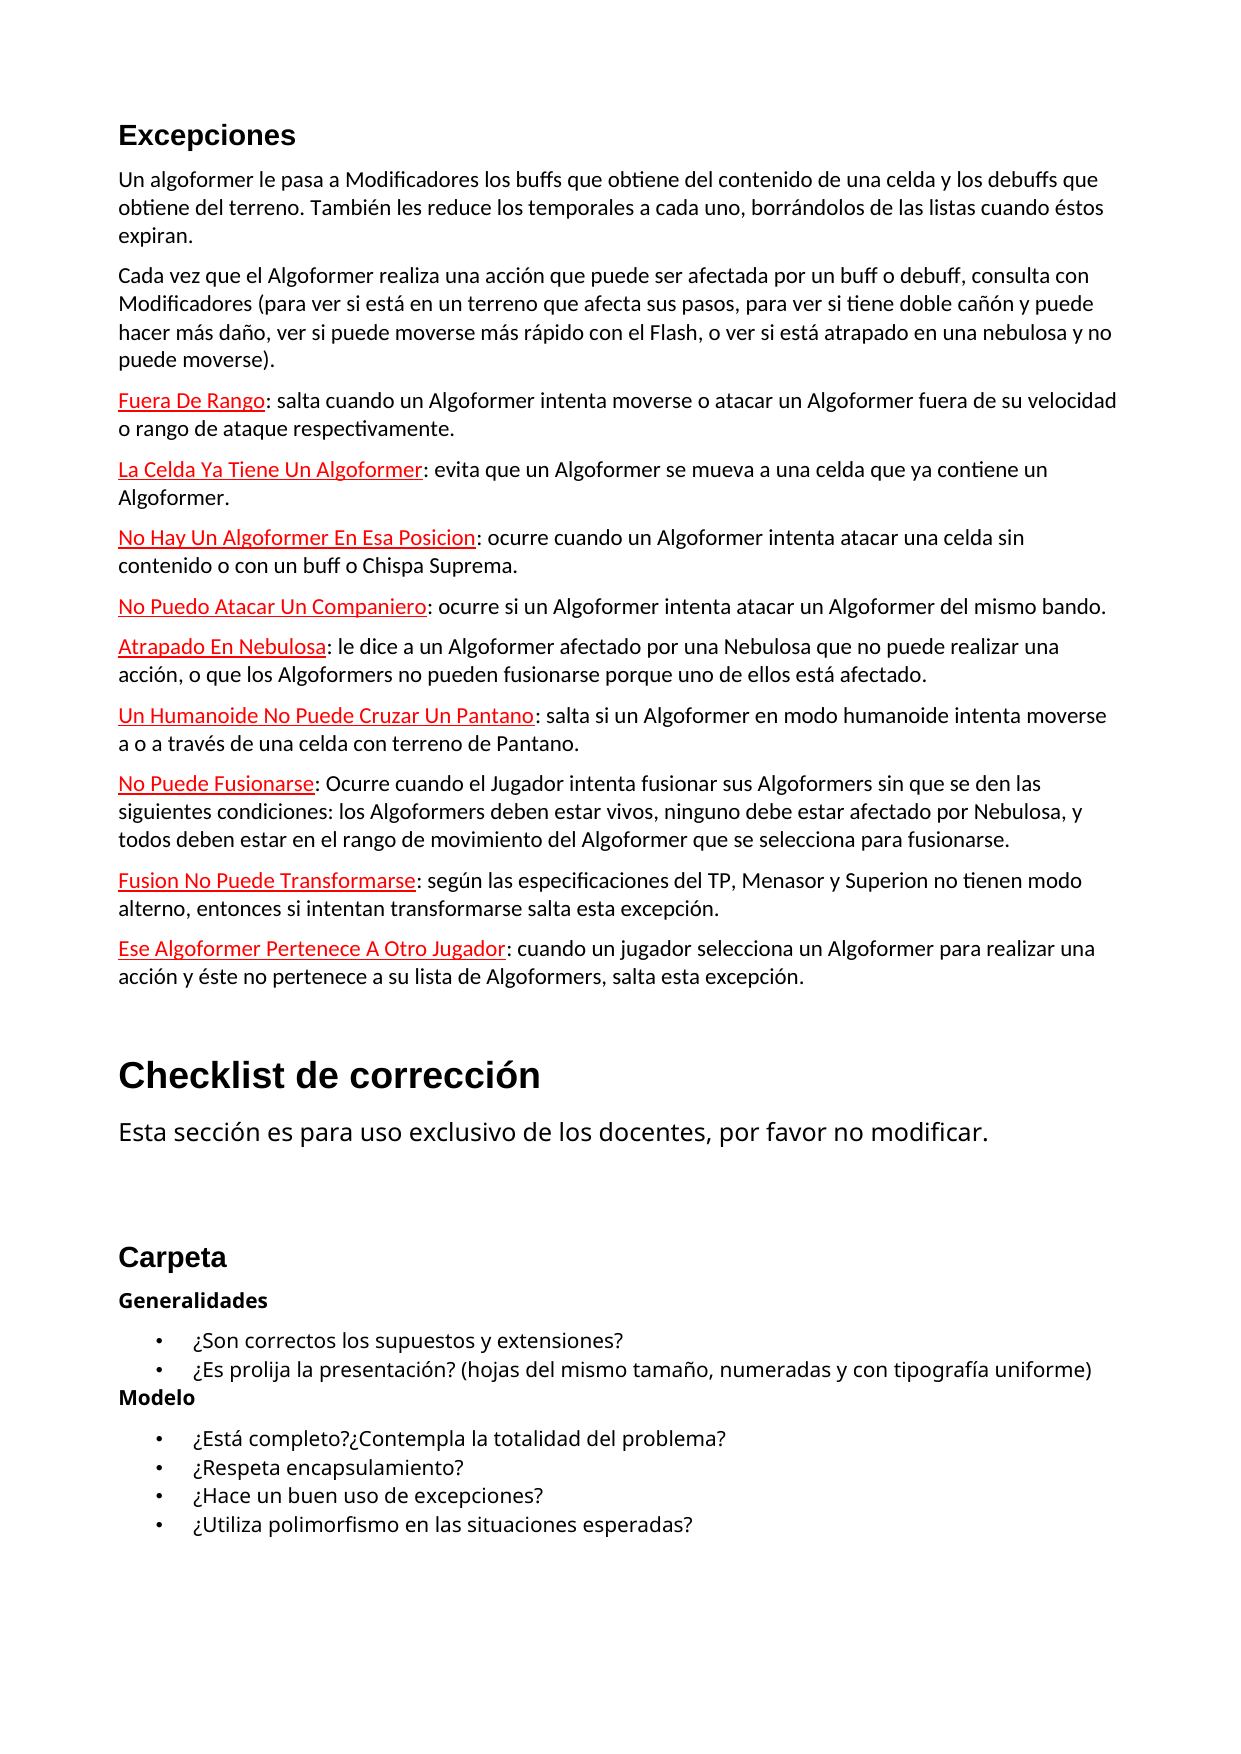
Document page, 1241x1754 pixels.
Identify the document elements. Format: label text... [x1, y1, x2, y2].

text Carpeta [118, 1240, 1122, 1273]
text La Celda Ya Tiene Un Algoformer: evita que un Algoformer se mueva a una celda que ya contiene un Algoformer. [118, 455, 1122, 511]
text No Puede Fusionarse: Ocurre cuando el Jugador intenta fusionar sus Algoformers sin que se den las siguientes condiciones: los Algoformers deben estar vivos, ninguno debe estar afectado por Nebulosa, y todos deben estar en el rango de movimiento del Algoformer que se selecciona para fusionarse. [118, 769, 1122, 853]
text Excepciones [118, 118, 1122, 152]
list ¿Es prolija la presentación? (hojas del mismo tamaño, numeradas y con tipografía uniforme) [118, 1355, 1122, 1383]
text Modelo [118, 1383, 1122, 1412]
list ¿Está completo?¿Contempla la totalidad del problema? [118, 1424, 1122, 1453]
list ¿Son correctos los supuestos y extensiones? [118, 1327, 1122, 1355]
text Esta sección es para uso exclusivo de los docentes, por favor no modificar. [118, 1115, 1122, 1149]
list ¿Respeta encapsulamiento? [118, 1453, 1122, 1481]
text Ese Algoformer Pertenece A Otro Jugador: cuando un jugador selecciona un Algoformer para realizar una acción y éste no pertenece a su lista de Algoformers, salta esta excepción. [118, 934, 1122, 991]
list ¿Utiliza polimorfismo en las situaciones esperadas? [118, 1510, 1122, 1538]
text Atrapado En Nebulosa: le dice a un Algoformer afectado por una Nebulosa que no puede realizar una acción, o que los Algoformers no pueden fusionarse porque uno de ellos está afectado. [118, 632, 1122, 688]
list ¿Hace un buen uso de excepciones? [118, 1481, 1122, 1510]
text Fusion No Puede Transformarse: según las especificaciones del TP, Menasor y Superion no tienen modo alterno, entonces si intentan transformarse salta esta excepción. [118, 866, 1122, 922]
text Checklist de corrección [118, 1053, 1122, 1096]
text Un algoformer le pasa a Modificadores los buffs que obtiene del contenido de una celda y los debuffs que obtiene del terreno. También les reduce los temporales a cada uno, borrándolos de las listas cuando éstos expiran. [118, 165, 1122, 249]
text Generalidades [118, 1286, 1122, 1314]
text No Puedo Atacar Un Companiero: ocurre si un Algoformer intenta atacar un Algoformer del mismo bando. [118, 592, 1122, 620]
text Un Humanoide No Puede Cruzar Un Pantano: salta si un Algoformer en modo humanoide intenta moverse a o a través de una celda con terreno de Pantano. [118, 701, 1122, 757]
text No Hay Un Algoformer En Esa Posicion: ocurre cuando un Algoformer intenta atacar una celda sin contenido o con un buff o Chispa Suprema. [118, 523, 1122, 579]
text Cada vez que el Algoformer realiza una acción que puede ser afectada por un buff o debuff, consulta con Modificadores (para ver si está en un terreno que afecta sus pasos, para ver si tiene doble cañón y puede hacer más daño, ver si puede moverse más rápido con el Flash, o ver si está atrapado en una nebulosa y no puede moverse). [118, 262, 1122, 374]
text Fuera De Rango: salta cuando un Algoformer intenta moverse o atacar un Algoformer fuera de su velocidad o rango de ataque respectivamente. [118, 386, 1122, 442]
